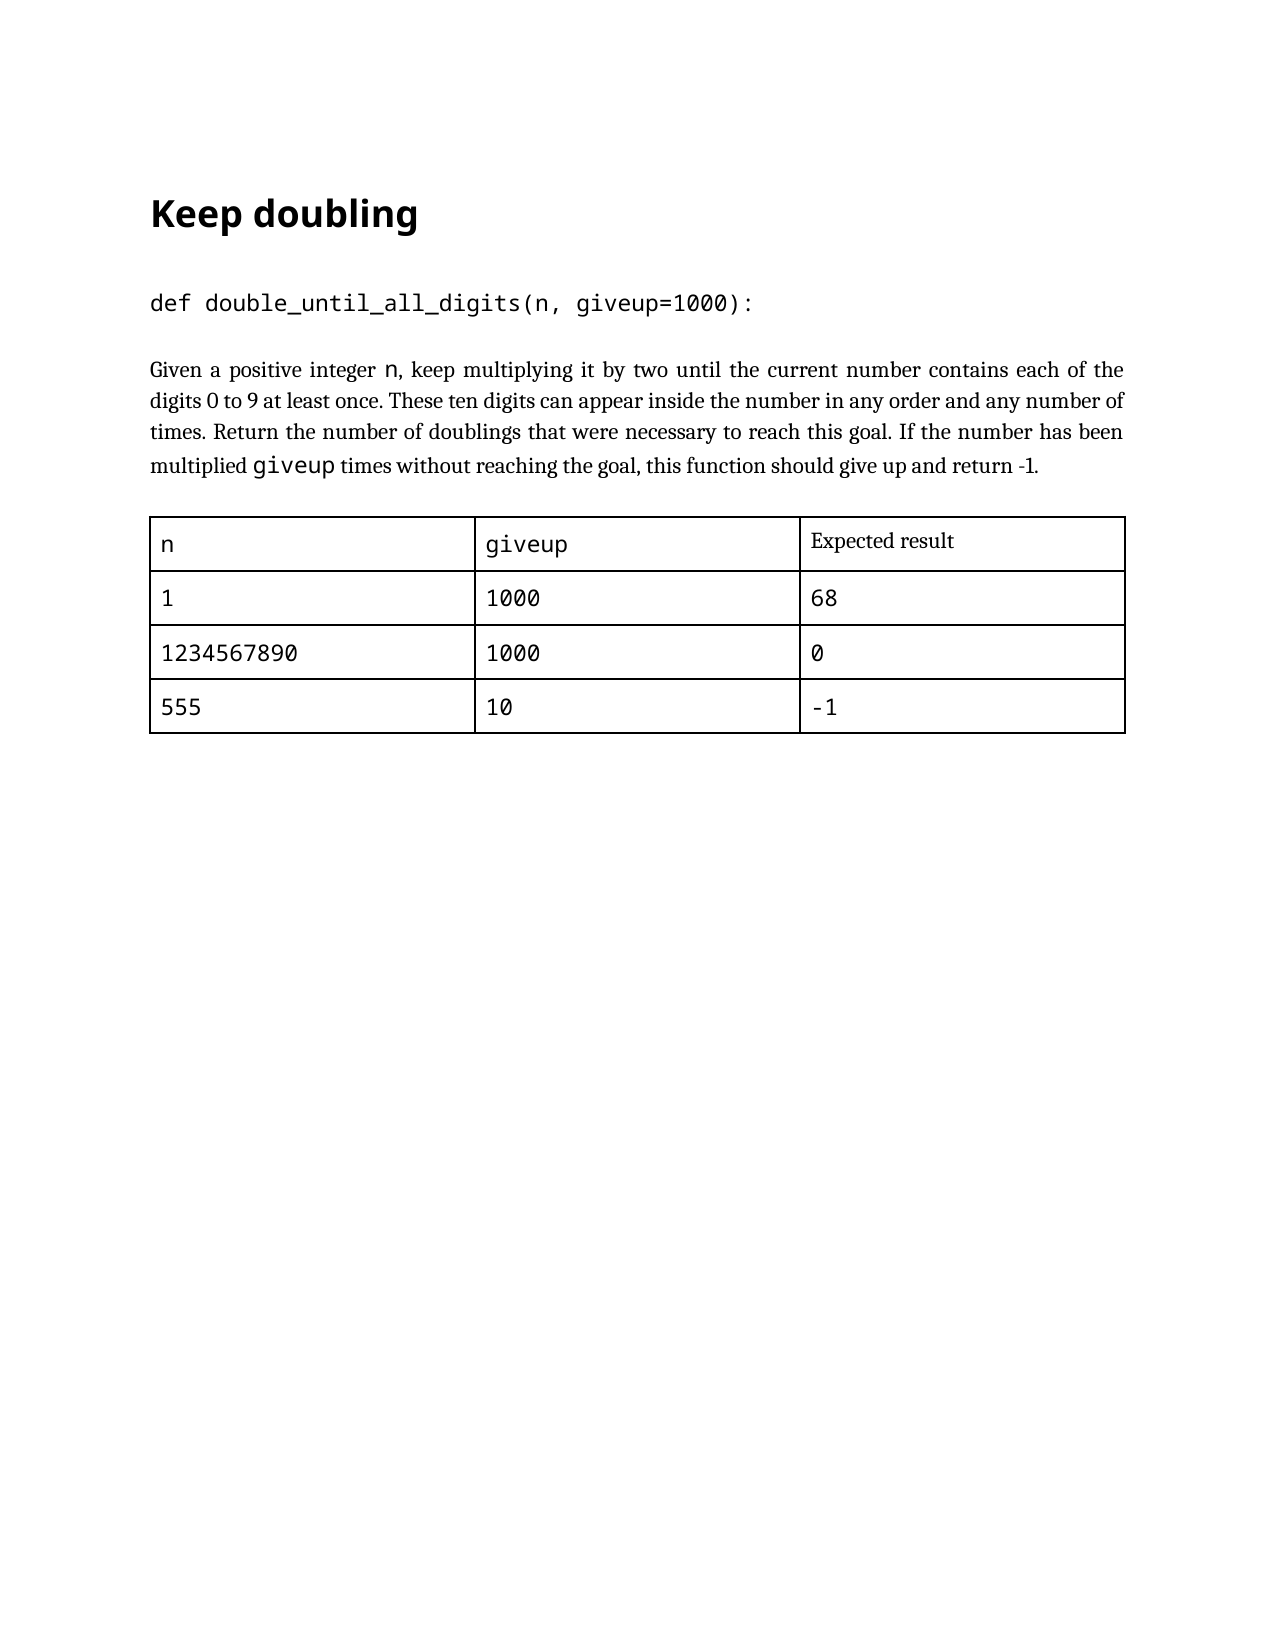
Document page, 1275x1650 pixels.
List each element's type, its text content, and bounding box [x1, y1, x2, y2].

table_cell 1000 [476, 626, 799, 678]
table_header giveup [476, 518, 799, 570]
table_header Expected result [801, 518, 1124, 570]
table_cell 0 [801, 626, 1124, 678]
table_cell 68 [801, 572, 1124, 624]
table_cell 555 [151, 680, 474, 732]
table_cell -1 [801, 680, 1124, 732]
subtitle Keep doubling [150, 187, 1125, 238]
table_cell 10 [476, 680, 799, 732]
table_header n [151, 518, 474, 570]
text def double_until_all_digits(n, giveup=1000): [150, 287, 1125, 318]
table_cell 1234567890 [151, 626, 474, 678]
text Given a positive integer n, keep multiplying it by two until the current number contains each of the digits 0 to 9 at least once. These ten digits can appear inside the number in any order and any number of times. Return the number of doublings that were necessary to reach this goal. If the number has been multiplied giveup times without reaching the goal, this function should give up and return -1. [150, 353, 1125, 481]
table_cell 1000 [476, 572, 799, 624]
table_cell 1 [151, 572, 474, 624]
